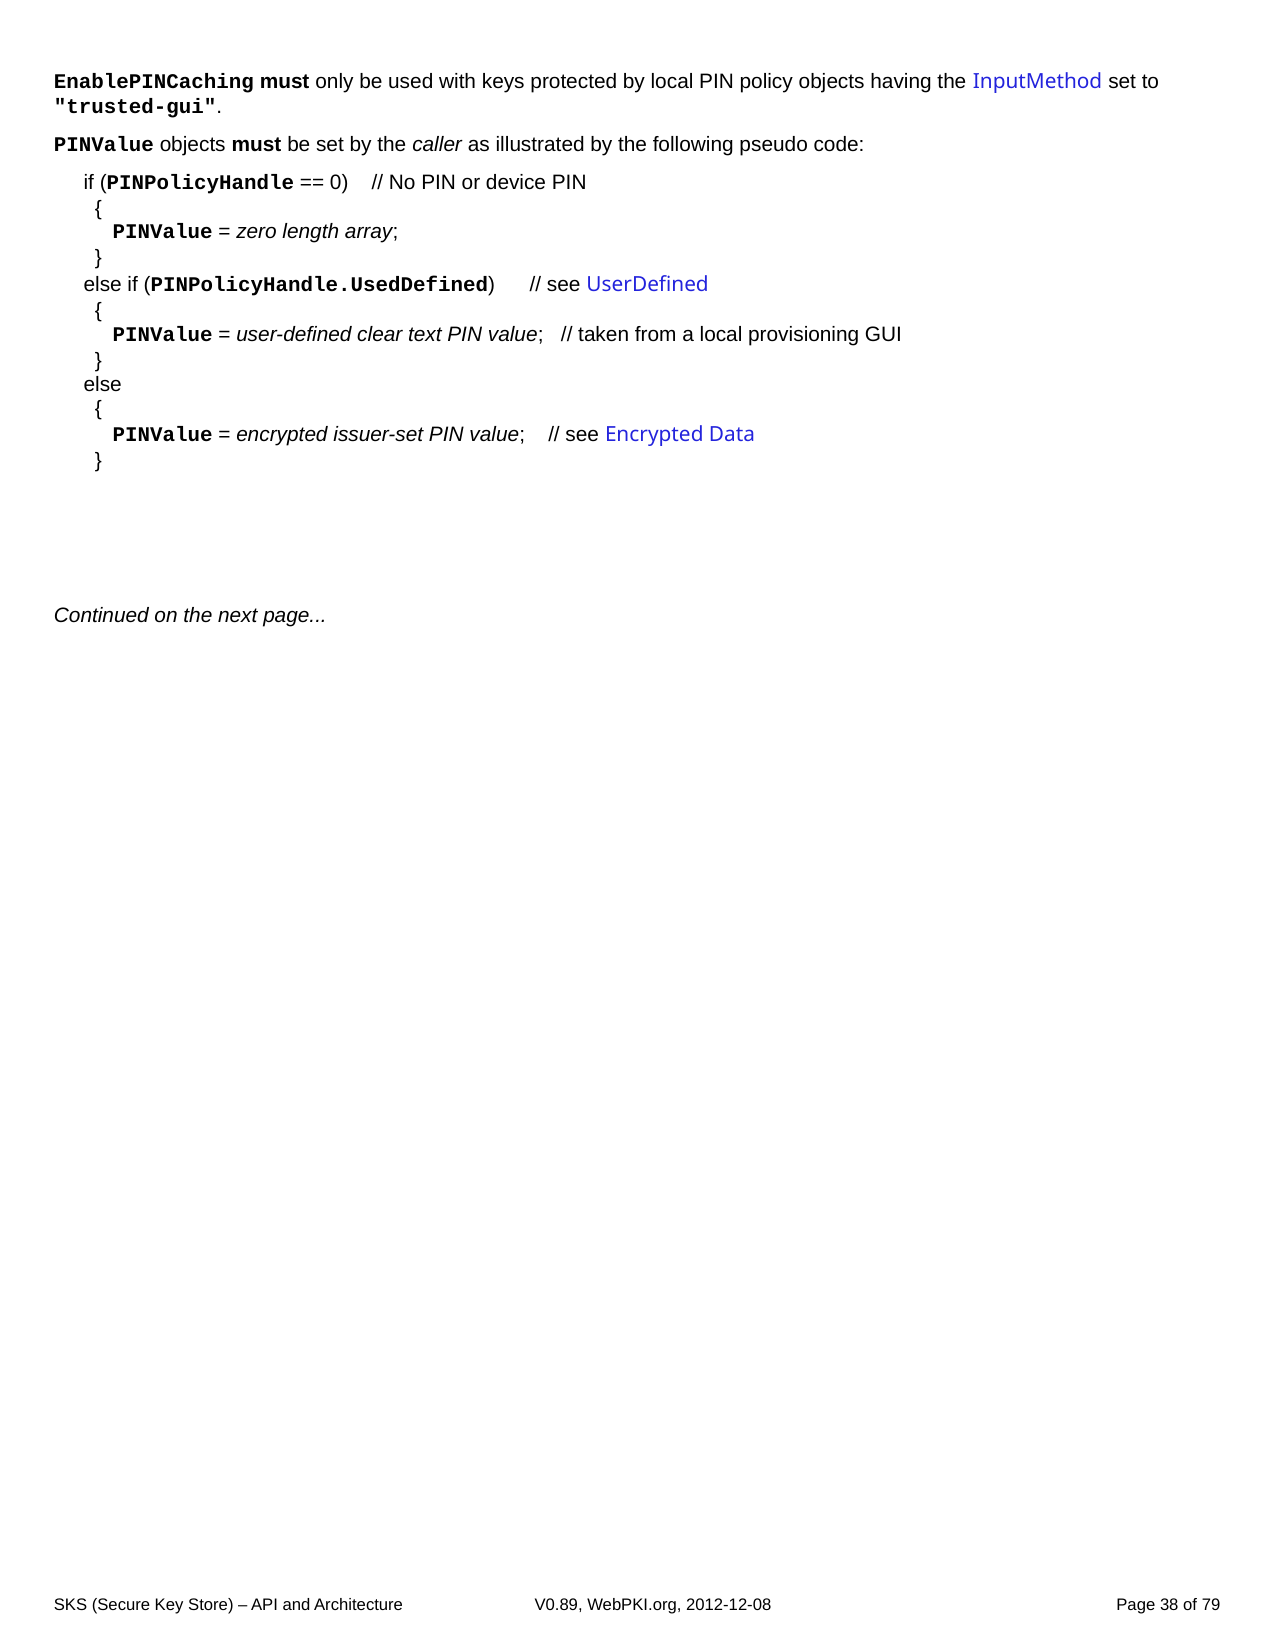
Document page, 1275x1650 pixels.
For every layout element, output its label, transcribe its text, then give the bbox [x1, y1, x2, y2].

text { [83, 395, 1221, 419]
text if (PINPolicyHandle == 0) // No PIN or device PIN [83, 169, 1221, 195]
text PINValue = encrypted issuer-set PIN value; // see Encrypted Data [83, 419, 1221, 448]
text PINValue = zero length array; [83, 219, 1221, 245]
text PINValue objects must be set by the caller as illustrated by the following pseudo code: [54, 132, 1221, 158]
text PINValue = user-defined clear text PIN value; // taken from a local provisioning GUI [83, 322, 1221, 347]
text else if (PINPolicyHandle.UsedDefined) // see UserDefined [83, 269, 1221, 298]
text EnablePINCaching must only be used with keys protected by local PIN policy objects having the InputMethod set to "trusted-gui". [54, 66, 1221, 120]
text } [83, 347, 1221, 371]
text } [83, 245, 1221, 269]
text else [83, 371, 1221, 395]
text } [83, 448, 1221, 472]
text { [83, 298, 1221, 322]
text { [83, 195, 1221, 219]
text Continued on the next page... [54, 579, 1221, 627]
